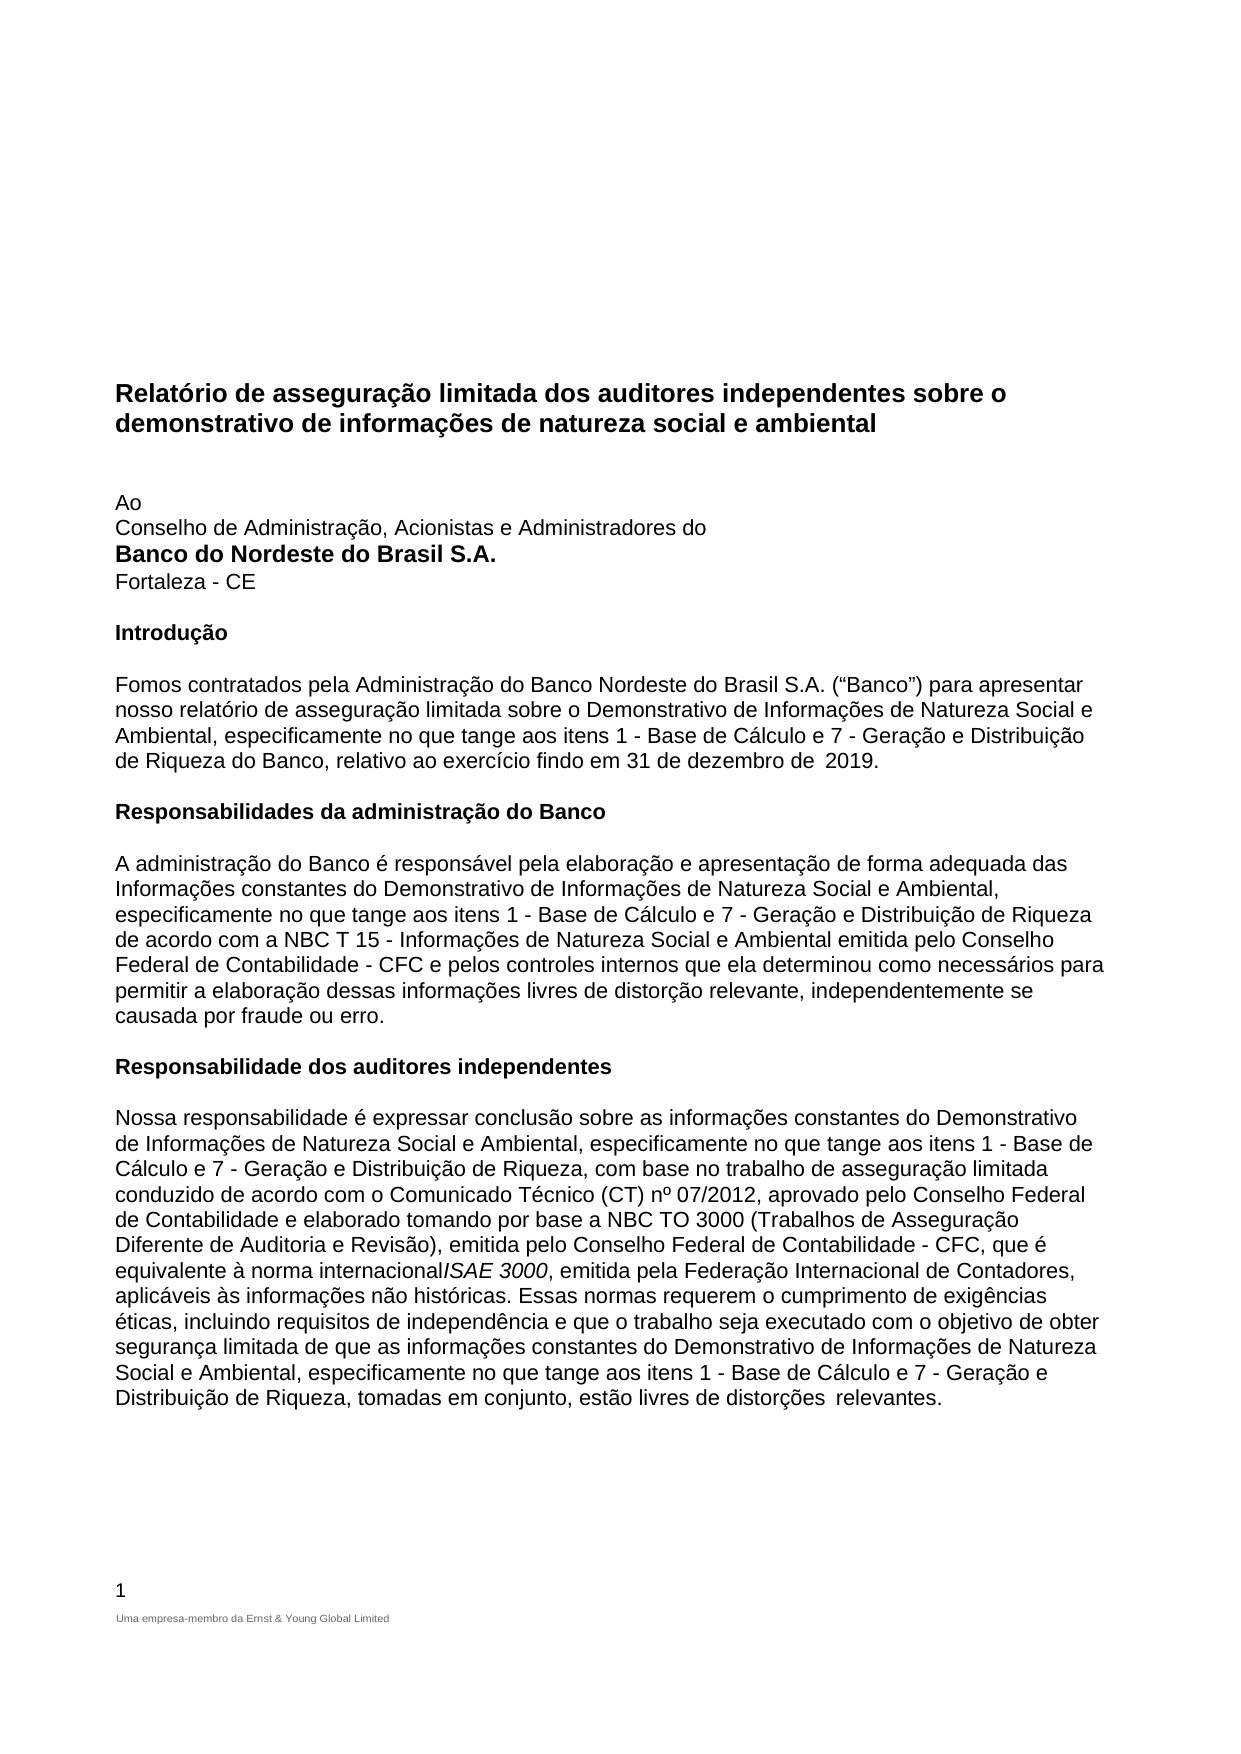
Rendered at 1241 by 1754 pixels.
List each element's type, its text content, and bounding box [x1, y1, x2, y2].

text Relatório de asseguração limitada dos auditores independentes sobre o demonstrativo de informações de natureza social e ambiental [115, 378, 1174, 438]
text 1 [115, 1579, 1226, 1602]
text Introdução [115, 620, 1226, 645]
text Banco do Nordeste do Brasil S.A. [115, 540, 1226, 568]
text Uma empresa-membro da Ernst & Young Global Limited [116, 1613, 1226, 1625]
text A administração do Banco é responsável pela elaboração e apresentação de forma adequada das Informações constantes do Demonstrativo de Informações de Natureza Social e Ambiental, especificamente no que tange aos itens 1 - Base de Cálculo e 7 - Geração e Distribuição de Riqueza de acordo com a NBC T 15 - Informações de Natureza Social e Ambiental emitida pelo Conselho Federal de Contabilidade - CFC e pelos controles internos que ela determinou como necessários para permitir a elaboração dessas informações livres de distorção relevante, independentemente se causada por fraude ou erro. [115, 851, 1111, 1028]
text Fomos contratados pela Administração do Banco Nordeste do Brasil S.A. (“Banco”) para apresentar nosso relatório de asseguração limitada sobre o Demonstrativo de Informações de Natureza Social e Ambiental, especificamente no que tange aos itens 1 - Base de Cálculo e 7 - Geração e Distribuição de Riqueza do Banco, relativo ao exercício findo em 31 de dezembro de 2019. [115, 672, 1109, 773]
text Conselho de Administração, Acionistas e Administradores do [115, 515, 1226, 540]
text Fortaleza - CE [115, 569, 1226, 594]
text Responsabilidade dos auditores independentes [115, 1054, 1226, 1079]
text Nossa responsabilidade é expressar conclusão sobre as informações constantes do Demonstrativo de Informações de Natureza Social e Ambiental, especificamente no que tange aos itens 1 - Base de Cálculo e 7 - Geração e Distribuição de Riqueza, com base no trabalho de asseguração limitada conduzido de acordo com o Comunicado Técnico (CT) nº 07/2012, aprovado pelo Conselho Federal de Contabilidade e elaborado tomando por base a NBC TO 3000 (Trabalhos de Asseguração Diferente de Auditoria e Revisão), emitida pelo Conselho Federal de Contabilidade - CFC, que é equivalente à norma internacionalISAE 3000, emitida pela Federação Internacional de Contadores, aplicáveis às informações não históricas. Essas normas requerem o cumprimento de exigências éticas, incluindo requisitos de independência e que o trabalho seja executado com o objetivo de obter segurança limitada de que as informações constantes do Demonstrativo de Informações de Natureza Social e Ambiental, especificamente no que tange aos itens 1 - Base de Cálculo e 7 - Geração e Distribuição de Riqueza, tomadas em conjunto, estão livres de distorções relevantes. [115, 1105, 1104, 1410]
subtitle Ao [115, 490, 1226, 515]
text Responsabilidades da administração do Banco [115, 799, 1226, 824]
